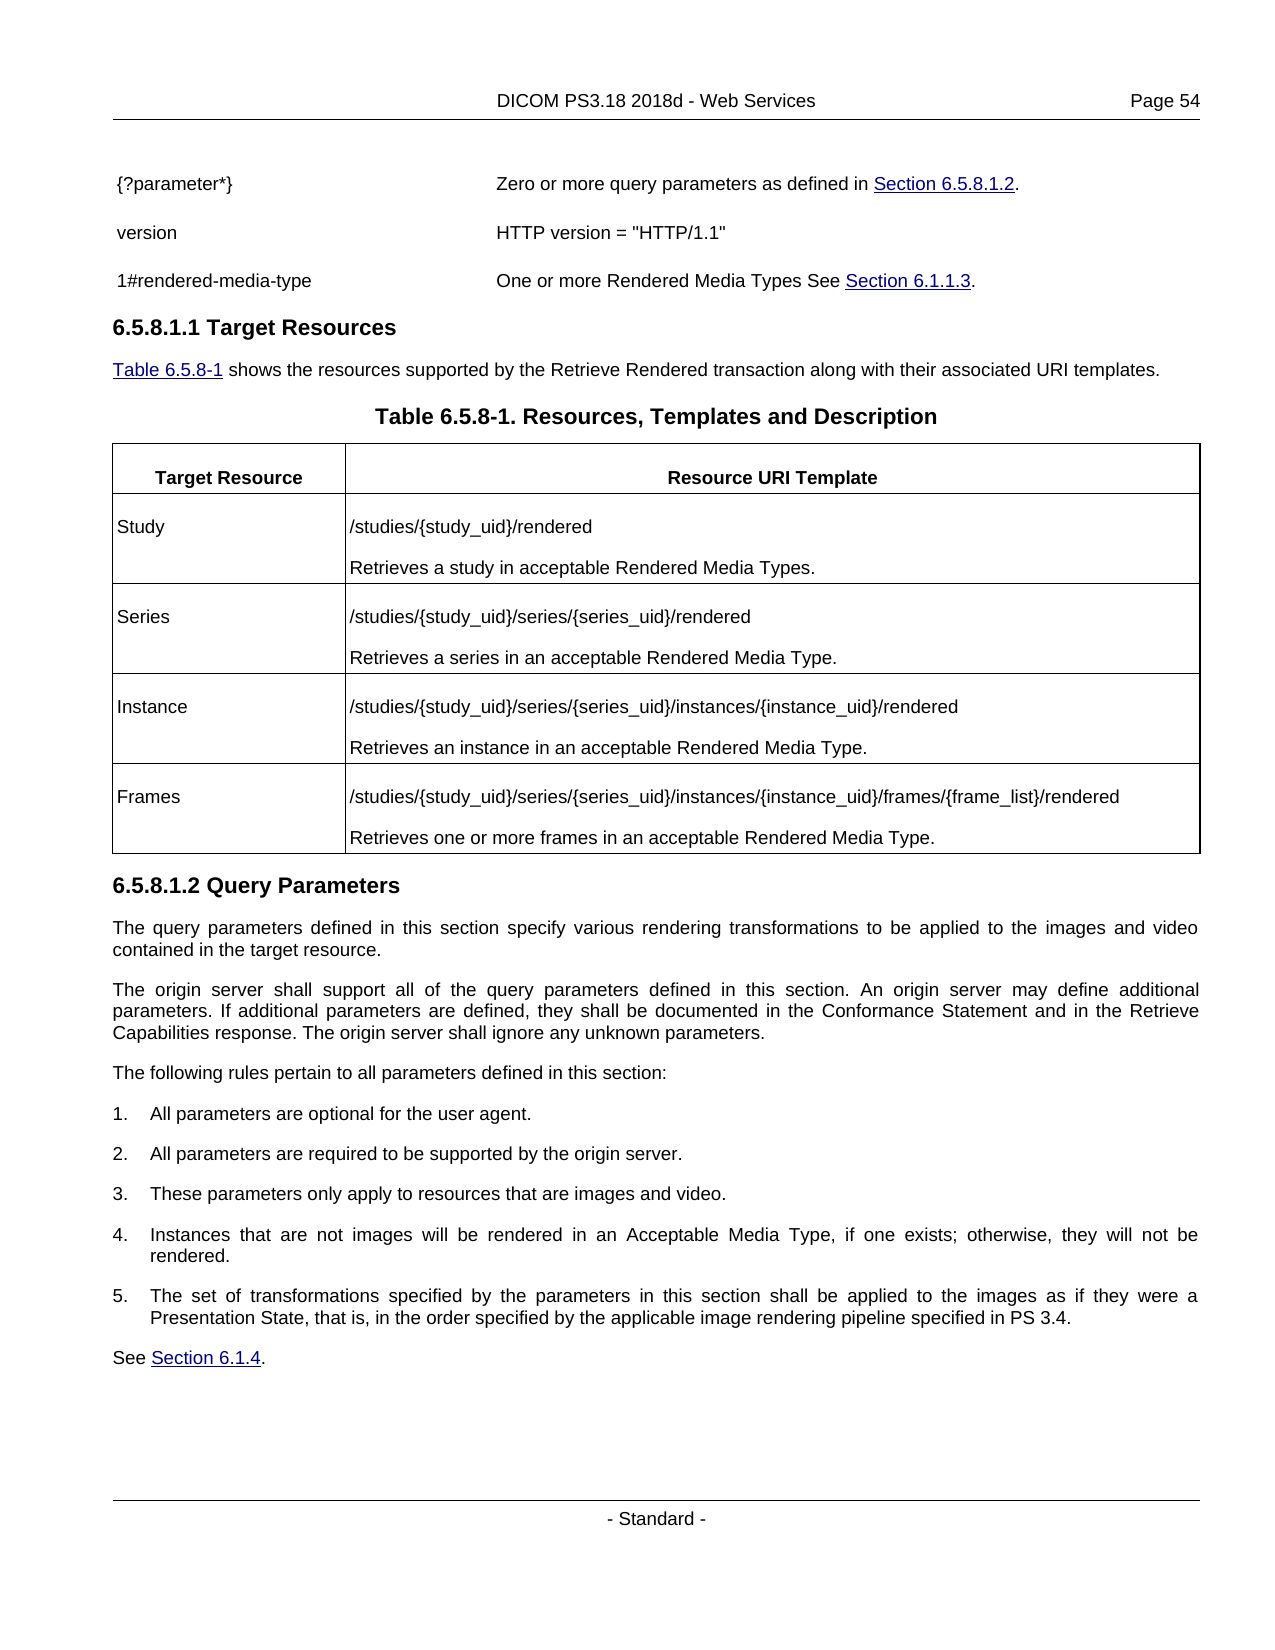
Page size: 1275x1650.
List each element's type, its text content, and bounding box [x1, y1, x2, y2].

text The origin server shall support all of the query parameters defined in this section. An origin server may define additional parameters. If additional parameters are defined, they shall be documented in the Conformance Statement and in the Retrieve Capabilities response. The origin server shall ignore any unknown parameters. [112, 979, 1200, 1043]
table_header Target Resource [113, 444, 345, 492]
table_cell /studies/{study_uid}/series/{series_uid}/instances/{instance_uid}/rendered Retrieves an instance in an acceptable Rendered Media Type. [346, 674, 1199, 762]
text The query parameters defined in this section specify various rendering transformations to be applied to the images and video contained in the target resource. [112, 917, 1200, 960]
table_cell /studies/{study_uid}/series/{series_uid}/rendered Retrieves a series in an acceptable Rendered Media Type. [346, 584, 1199, 672]
list The set of transformations specified by the parameters in this section shall be applied to the images as if they were a Presentation State, that is, in the order specified by the applicable image rendering pipeline specified in PS 3.4. [112, 1285, 1200, 1328]
text The following rules pertain to all parameters defined in this section: [112, 1062, 1200, 1084]
list All parameters are required to be supported by the origin server. [112, 1143, 1200, 1164]
list Instances that are not images will be rendered in an Acceptable Media Type, if one exists; otherwise, they will not be rendered. [112, 1223, 1200, 1266]
table_cell HTTP version = "HTTP/1.1" [492, 199, 1200, 247]
table_cell Frames [113, 764, 345, 852]
table_cell 1#rendered-media-type [113, 247, 492, 296]
table_header Resource URI Template [346, 444, 1199, 492]
table_cell /studies/{study_uid}/series/{series_uid}/instances/{instance_uid}/frames/{frame_list}/rendered Retrieves one or more frames in an acceptable Rendered Media Type. [346, 764, 1199, 852]
text Table 6.5.8-1. Resources, Templates and Description [112, 403, 1200, 429]
table_cell /studies/{study_uid}/rendered Retrieves a study in acceptable Rendered Media Types. [346, 494, 1199, 582]
text See Section 6.1.4. [112, 1347, 1200, 1369]
table_cell One or more Rendered Media Types See Section 6.1.1.3. [492, 247, 1200, 296]
table_cell {?parameter*} [113, 150, 492, 199]
list These parameters only apply to resources that are images and video. [112, 1183, 1200, 1204]
table_cell Instance [113, 674, 345, 762]
table_cell Series [113, 584, 345, 672]
table_cell version [113, 199, 492, 247]
table_cell Study [113, 494, 345, 582]
text 6.5.8.1.1 Target Resources [112, 315, 1200, 341]
table_cell Zero or more query parameters as defined in Section 6.5.8.1.2. [492, 150, 1200, 199]
list All parameters are optional for the user agent. [112, 1102, 1200, 1124]
text Table 6.5.8-1 shows the resources supported by the Retrieve Rendered transaction along with their associated URI templates. [112, 359, 1200, 381]
text 6.5.8.1.2 Query Parameters [112, 872, 1200, 898]
